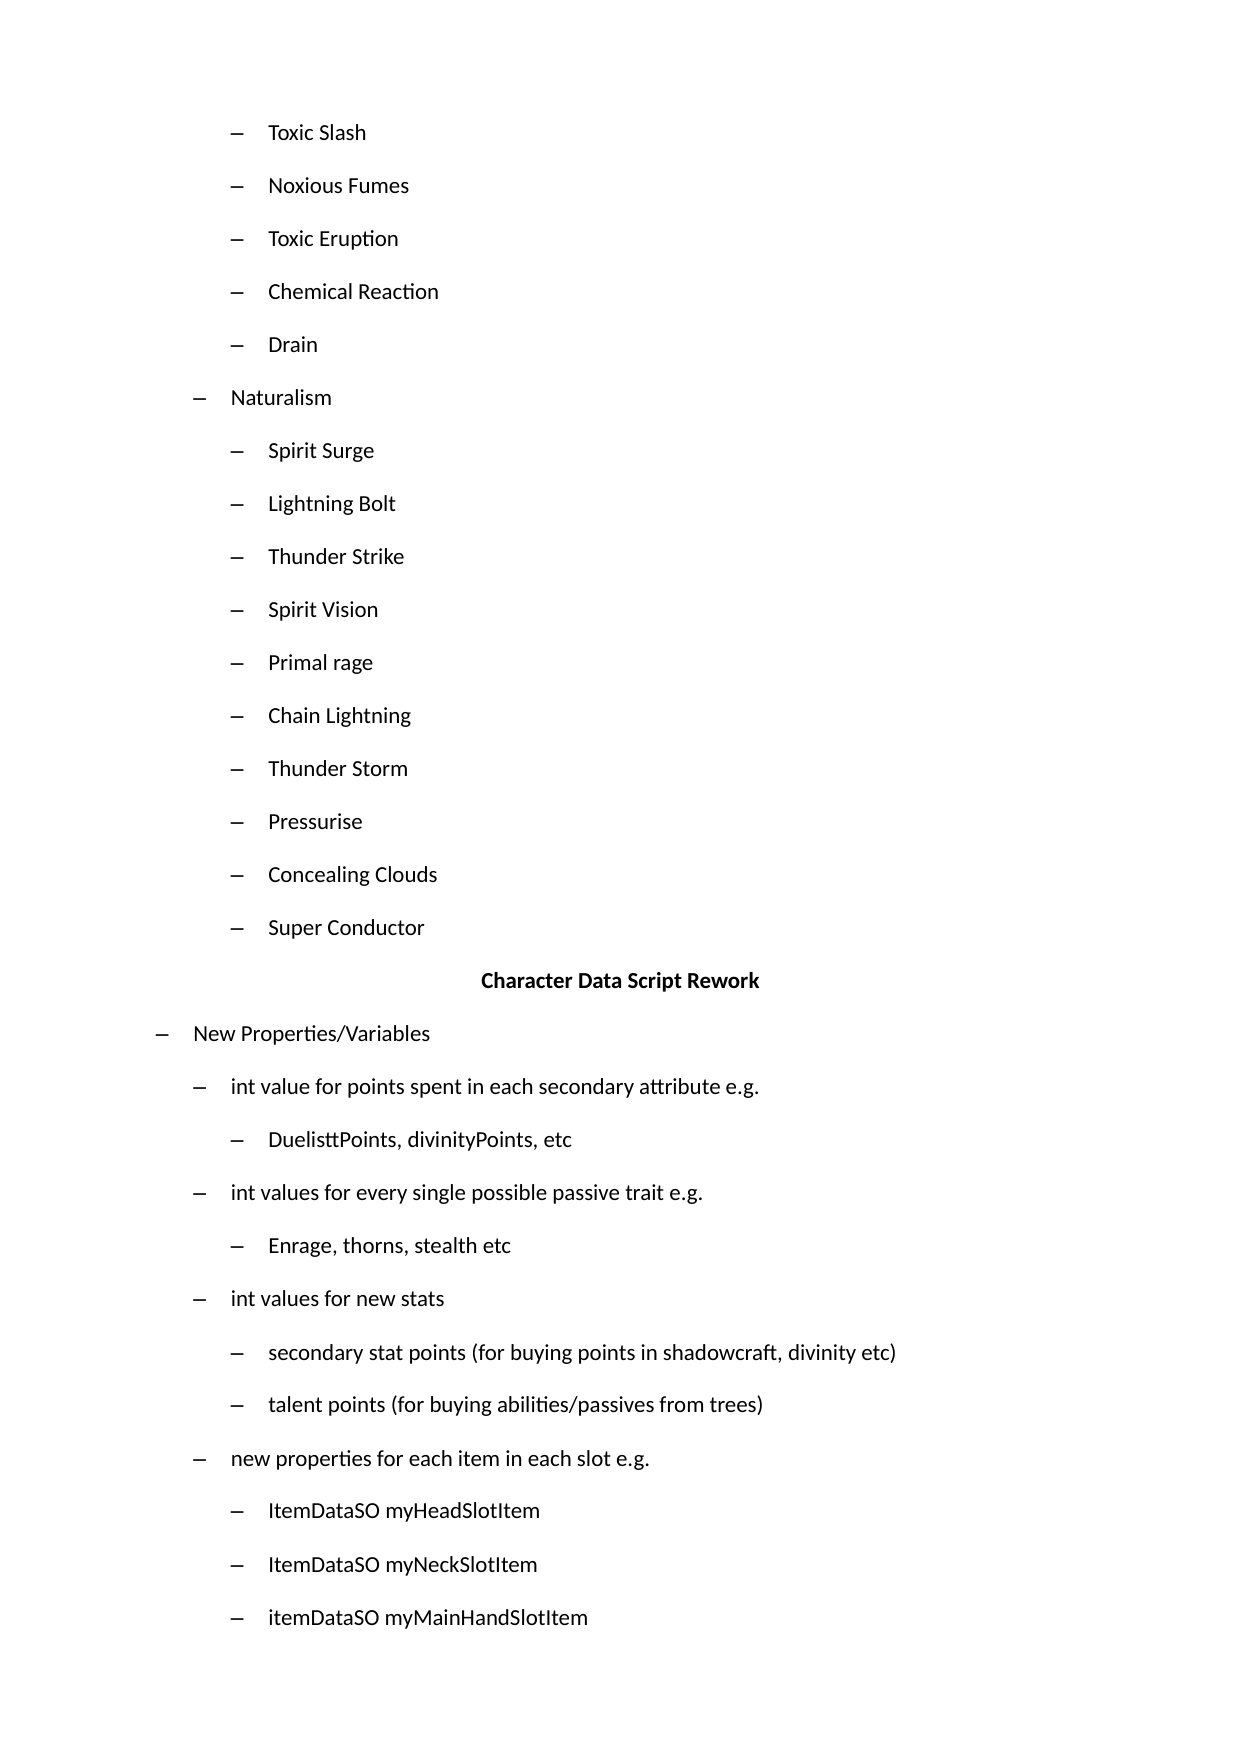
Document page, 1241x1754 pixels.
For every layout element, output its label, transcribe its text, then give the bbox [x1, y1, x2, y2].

list secondary stat points (for buying points in shadowcraft, divinity etc) [231, 1338, 1122, 1366]
list Noxious Fumes [231, 171, 1122, 199]
list int value for points spent in each secondary attribute e.g. [193, 1072, 1122, 1101]
list Naturalism [193, 383, 1122, 411]
list int values for new stats [193, 1284, 1122, 1313]
list New Properties/Variables [156, 1019, 1122, 1047]
list Thunder Strike [231, 542, 1122, 570]
list Primal rage [231, 648, 1122, 676]
list itemDataSO myMainHandSlotItem [231, 1603, 1122, 1631]
list Spirit Surge [231, 436, 1122, 464]
list Super Conductor [231, 913, 1122, 941]
list Toxic Eruption [231, 224, 1122, 252]
list Lightning Bolt [231, 489, 1122, 517]
list Thunder Storm [231, 754, 1122, 782]
list DuelisttPoints, divinityPoints, etc [231, 1126, 1122, 1153]
list ItemDataSO myHeadSlotItem [231, 1497, 1122, 1525]
text Character Data Script Rework [118, 966, 1122, 994]
list ItemDataSO myNeckSlotItem [231, 1550, 1122, 1578]
list Spirit Vision [231, 595, 1122, 623]
list talent points (for buying abilities/passives from trees) [231, 1391, 1122, 1419]
list Pressurise [231, 807, 1122, 835]
list Chemical Reaction [231, 277, 1122, 305]
list Enrage, thorns, stealth etc [231, 1232, 1122, 1259]
list Drain [231, 330, 1122, 358]
list Toxic Slash [231, 118, 1122, 146]
list Chain Lightning [231, 701, 1122, 729]
list new properties for each item in each slot e.g. [193, 1444, 1122, 1472]
list int values for every single possible passive trait e.g. [193, 1178, 1122, 1207]
list Concealing Clouds [231, 860, 1122, 888]
